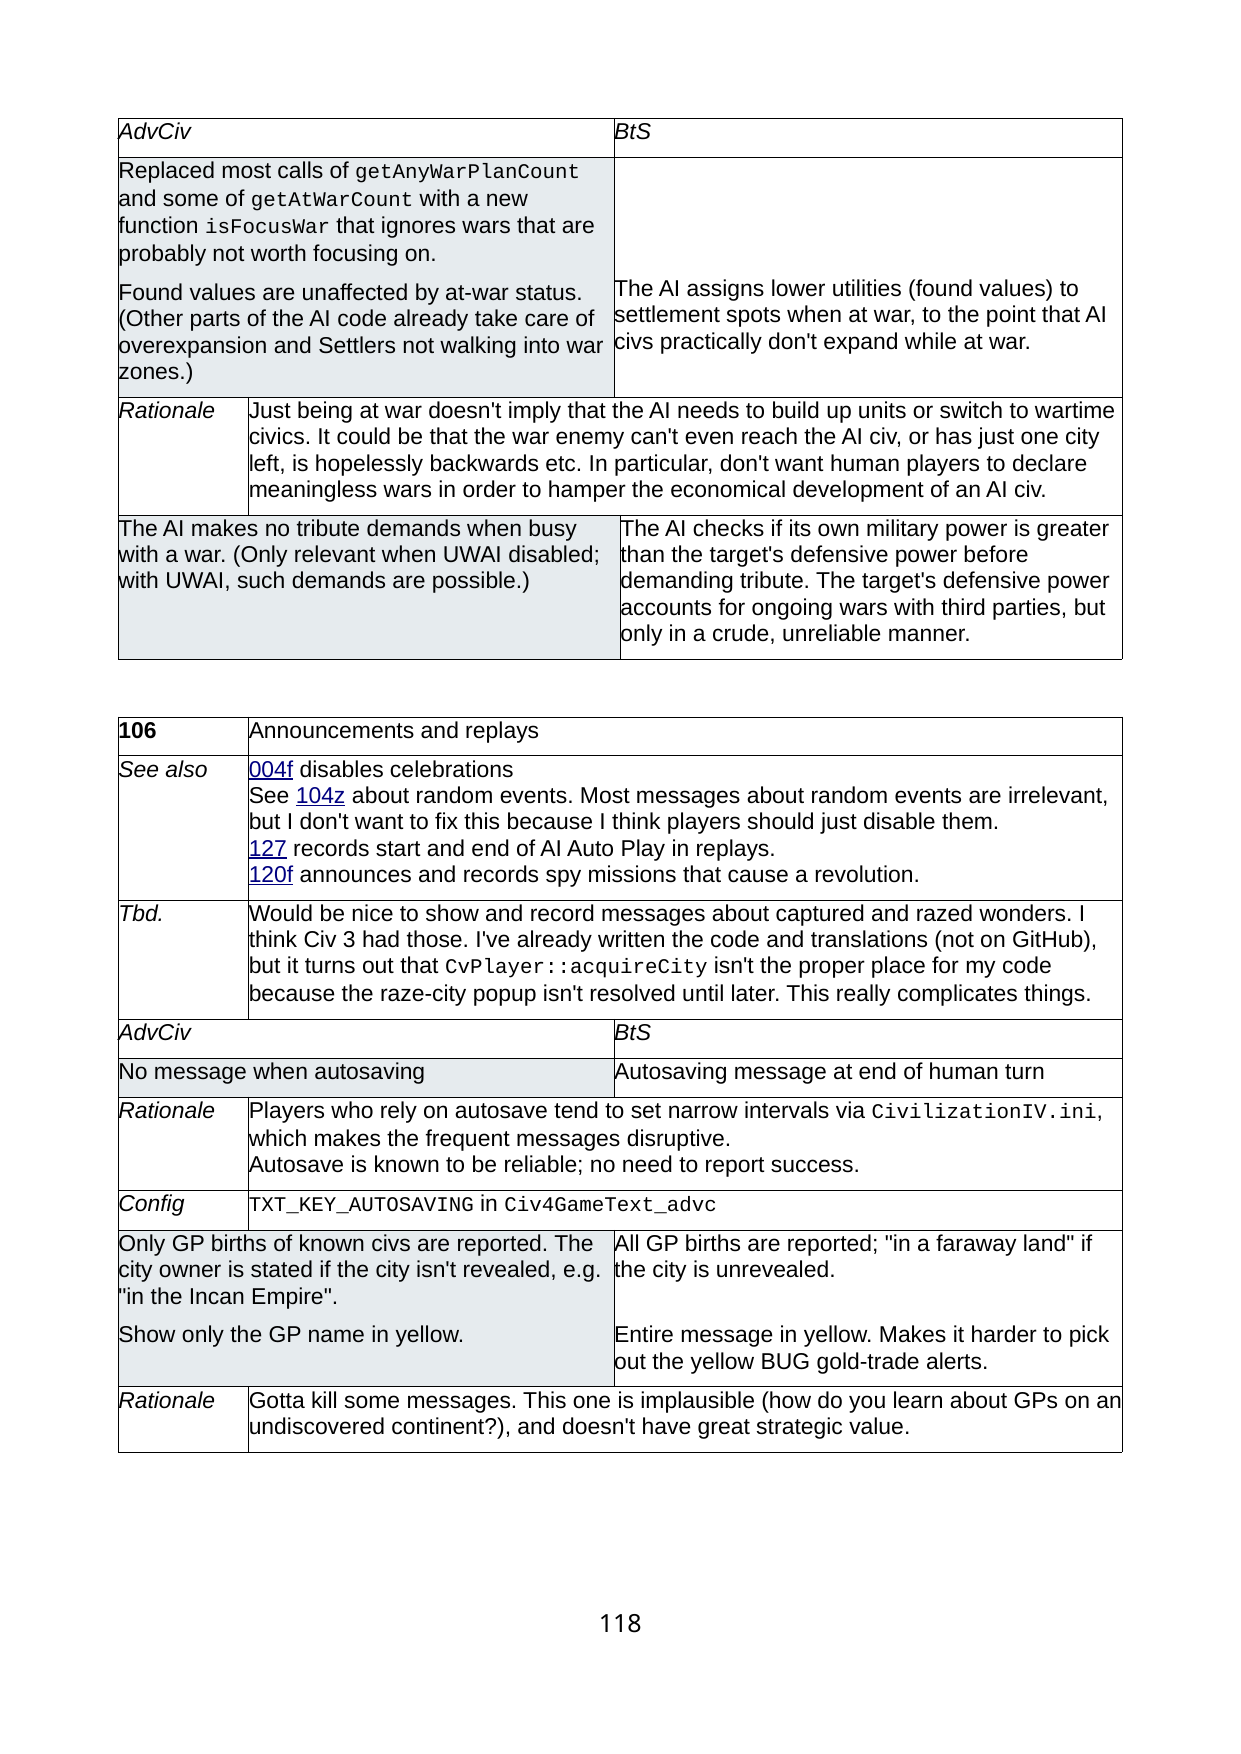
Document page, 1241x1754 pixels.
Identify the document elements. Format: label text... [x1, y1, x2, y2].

table_cell Gotta kill some messages. This one is implausible (how do you learn about GPs on an undiscovered continent?), and doesn't have great strategic value. [249, 1387, 1122, 1452]
table_cell BtS [615, 119, 1122, 157]
table_cell BtS [615, 1020, 1122, 1058]
table_cell The AI makes no tribute demands when busy with a war. (Only relevant when UWAI disabled; with UWAI, such demands are possible.) [119, 516, 620, 659]
table_cell Rationale [119, 398, 248, 515]
table_cell Only GP births of known civs are reported. The city owner is stated if the city isn't revealed, e.g. "in the Incan Empire". Show only the GP name in yellow. [119, 1231, 614, 1386]
table_cell Just being at war doesn't imply that the AI needs to build up units or switch to wartime civics. It could be that the war enemy can't even reach the AI civ, or has just one city left, is hopelessly backwards etc. In particular, don't want human players to declare meaningless wars in order to hamper the economical development of an AI civ. [249, 398, 1122, 515]
table_cell Tbd. [119, 901, 248, 1019]
table_cell TXT_KEY_AUTOSAVING in Civ4GameText_advc [249, 1191, 1122, 1230]
table_header Announcements and replays [249, 718, 1122, 755]
table_cell See also [119, 756, 248, 900]
table_cell No message when autosaving [119, 1059, 614, 1097]
table_cell Rationale [119, 1098, 248, 1189]
table_cell The AI assigns lower utilities (found values) to settlement spots when at war, to the point that AI civs practically don't expand while at war. [615, 158, 1122, 397]
table_cell AdvCiv [119, 1020, 614, 1058]
table_cell 004f disables celebrations See 104z about random events. Most messages about random events are irrelevant, but I don't want to fix this because I think players should just disable them. 127 records start and end of AI Auto Play in replays. 120f announces and records spy missions that cause a revolution. [249, 756, 1122, 900]
table_cell AdvCiv [119, 119, 614, 157]
table_cell The AI checks if its own military power is greater than the target's defensive power before demanding tribute. The target's defensive power accounts for ongoing wars with third parties, but only in a crude, unreliable manner. [621, 516, 1122, 659]
table_header 106 [119, 718, 248, 755]
table_cell Replaced most calls of getAnyWarPlanCount and some of getAtWarCount with a new function isFocusWar that ignores wars that are probably not worth focusing on. Found values are unaffected by at-war status. (Other parts of the AI code already take care of overexpansion and Settlers not walking into war zones.) [119, 158, 614, 397]
table_cell All GP births are reported; "in a faraway land" if the city is unrevealed. Entire message in yellow. Makes it harder to pick out the yellow BUG gold-trade alerts. [615, 1231, 1122, 1386]
table_cell Players who rely on autosave tend to set narrow intervals via CivilizationIV.ini, which makes the frequent messages disruptive. Autosave is known to be reliable; no need to report success. [249, 1098, 1122, 1189]
table_cell Rationale [119, 1387, 248, 1452]
table_cell Autosaving message at end of human turn [615, 1059, 1122, 1097]
table_cell Config [119, 1191, 248, 1230]
table_cell Would be nice to show and record messages about captured and razed wonders. I think Civ 3 had those. I've already written the code and translations (not on GitHub), but it turns out that CvPlayer::acquireCity isn't the proper place for my code because the raze-city popup isn't resolved until later. This really complicates things. [249, 901, 1122, 1019]
